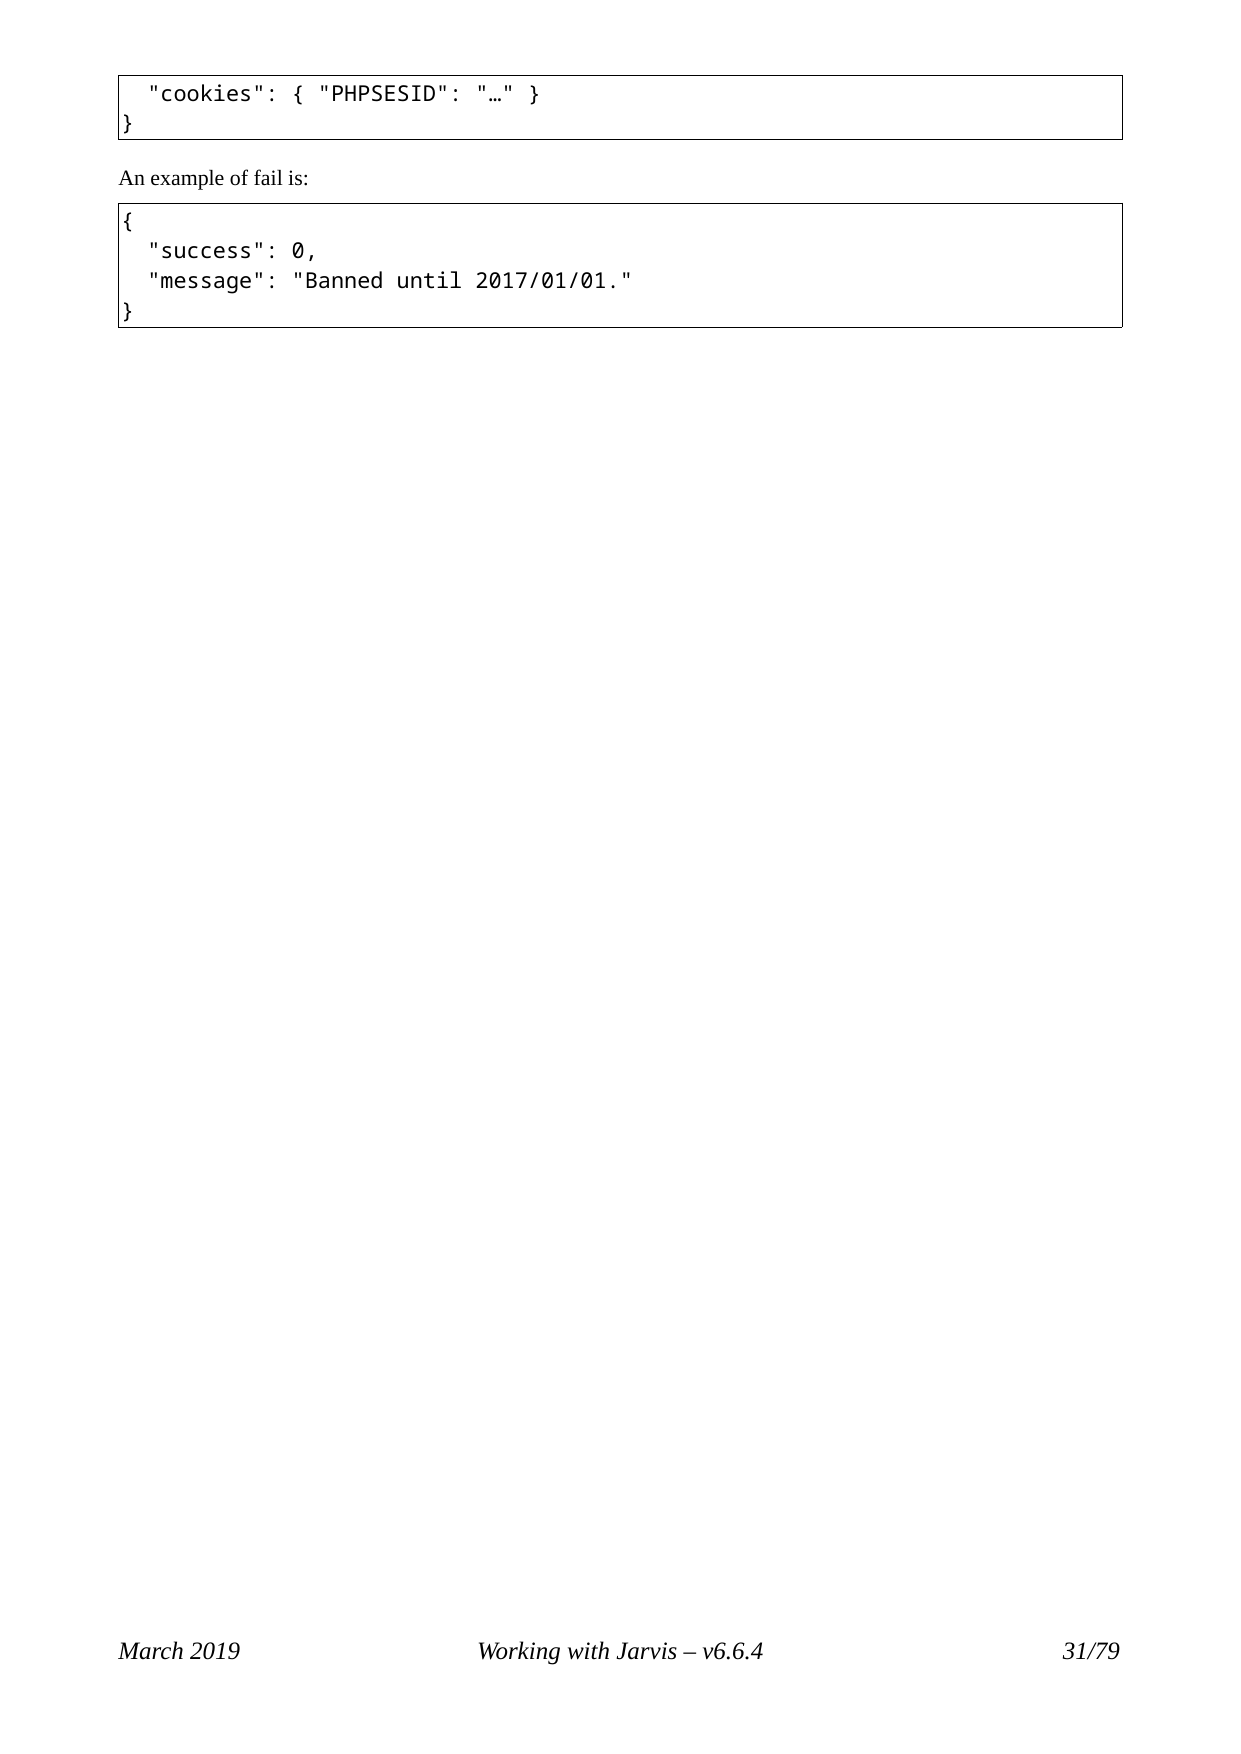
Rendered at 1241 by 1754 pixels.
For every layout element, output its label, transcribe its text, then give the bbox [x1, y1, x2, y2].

text An example of fail is: [118, 140, 1122, 190]
text { [119, 204, 1122, 232]
text } [119, 292, 1122, 327]
text "message": "Banned until 2017/01/01." [119, 262, 1122, 292]
text "cookies": { "PHPSESID": "…" } [119, 76, 1122, 105]
text "success": 0, [119, 232, 1122, 262]
text } [119, 105, 1122, 139]
